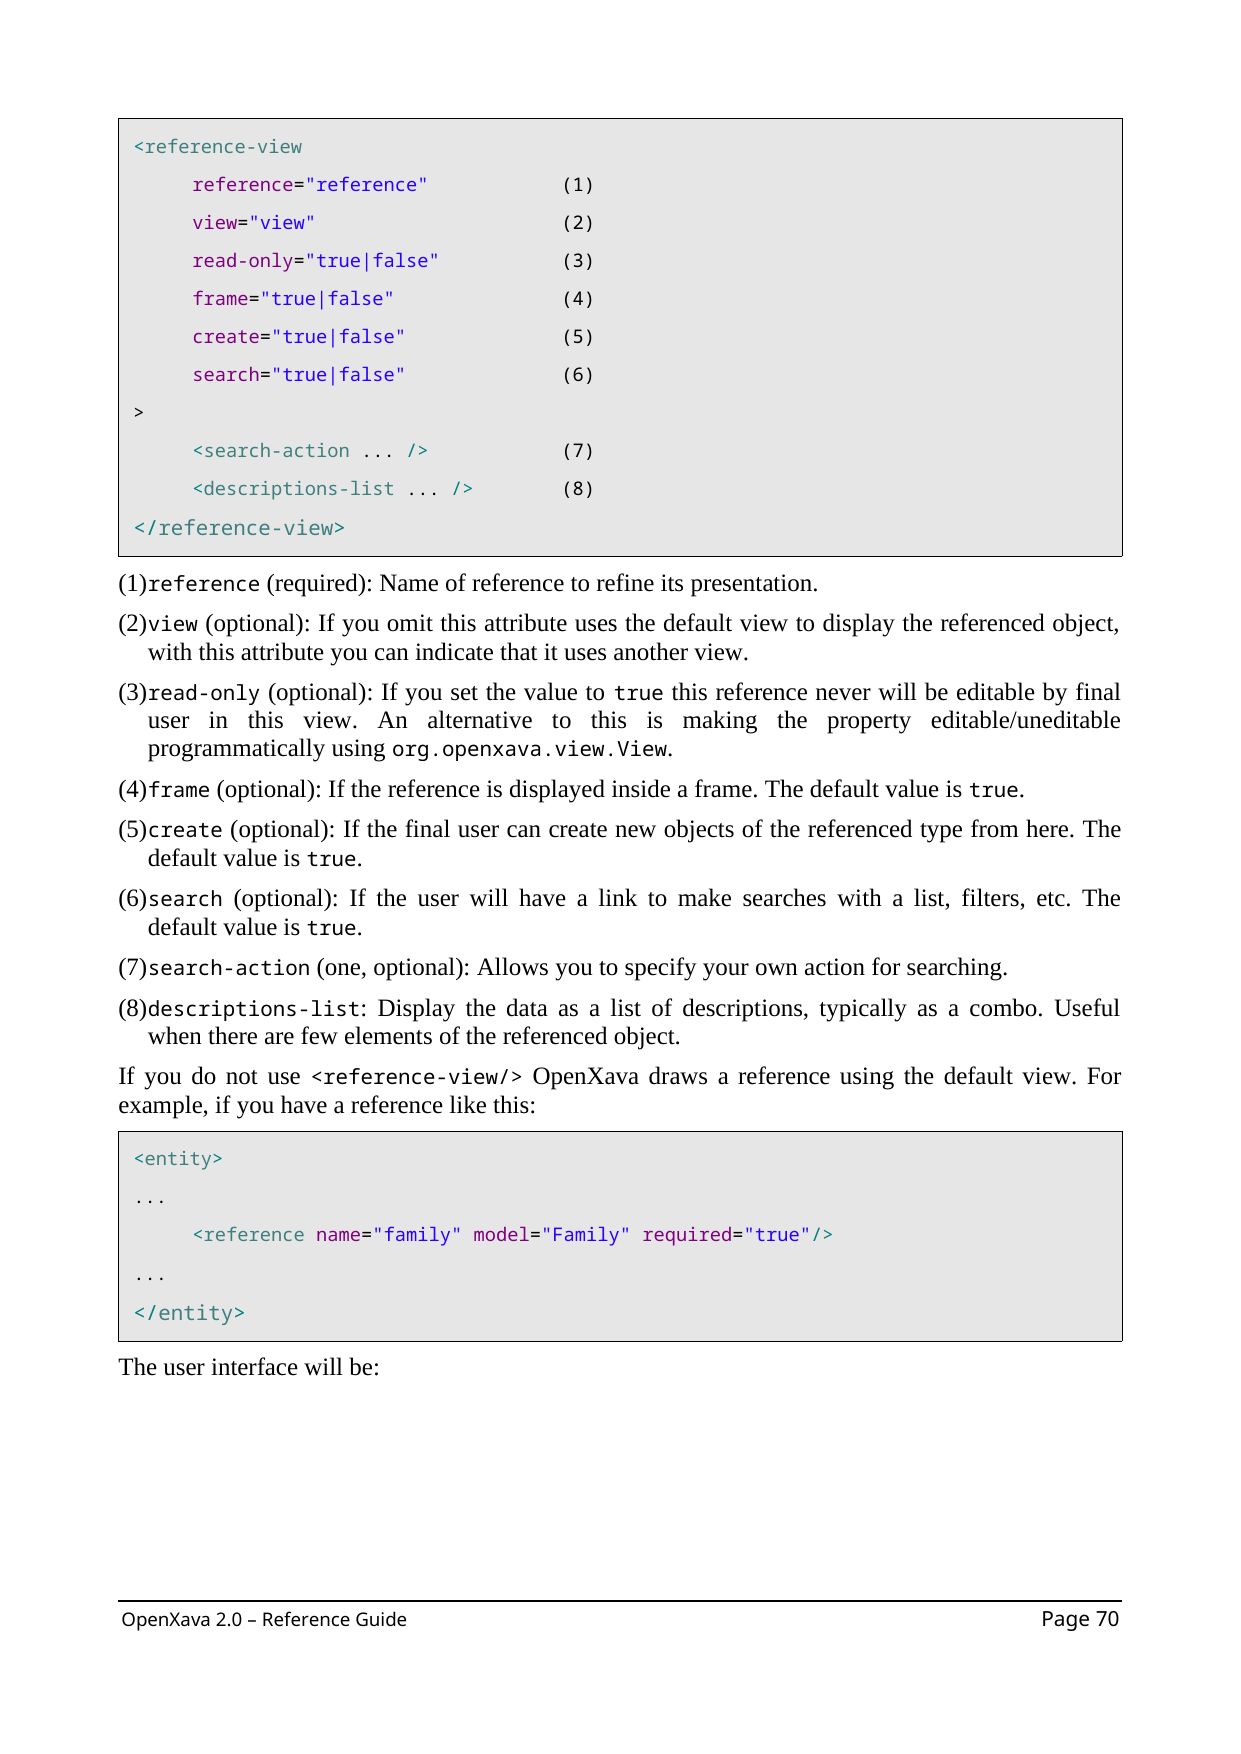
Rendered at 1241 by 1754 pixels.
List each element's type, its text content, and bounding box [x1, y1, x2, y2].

text The user interface will be: [118, 1353, 1122, 1381]
list view (optional): If you omit this attribute uses the default view to display the referenced object, with this attribute you can indicate that it uses another view. [118, 609, 1122, 666]
text frame="true|false" (4) [119, 270, 1122, 308]
text read-only="true|false" (3) [119, 232, 1122, 270]
text reference="reference" (1) [119, 156, 1122, 194]
text <descriptions-list ... /> (8) [119, 460, 1122, 498]
list search (optional): If the user will have a link to make searches with a list, filters, etc. The default value is true. [118, 884, 1122, 941]
text If you do not use <reference-view/> OpenXava draws a reference using the default view. For example, if you have a reference like this: [118, 1062, 1122, 1118]
text search="true|false" (6) [119, 346, 1122, 384]
text <entity> [119, 1132, 1122, 1169]
text ... [119, 1245, 1122, 1283]
list search-action (one, optional): Allows you to specify your own action for searching. [118, 953, 1122, 982]
list read-only (optional): If you set the value to true this reference never will be editable by final user in this view. An alternative to this is making the property editable/uneditable programmatically using org.openxava.view.View. [118, 678, 1122, 762]
list reference (required): Name of reference to refine its presentation. [118, 569, 1122, 597]
text create="true|false" (5) [119, 308, 1122, 346]
text > [119, 384, 1122, 422]
list frame (optional): If the reference is displayed inside a frame. The default value is true. [118, 775, 1122, 803]
list create (optional): If the final user can create new objects of the referenced type from here. The default value is true. [118, 815, 1122, 872]
text </reference-view> [119, 498, 1122, 556]
text view="view" (2) [119, 194, 1122, 232]
text <reference-view [119, 119, 1122, 156]
text <search-action ... /> (7) [119, 422, 1122, 460]
text <reference name="family" model="Family" required="true"/> [119, 1207, 1122, 1245]
list descriptions-list: Display the data as a list of descriptions, typically as a combo. Useful when there are few elements of the referenced object. [118, 994, 1122, 1050]
text ... [119, 1169, 1122, 1207]
text </entity> [119, 1283, 1122, 1341]
